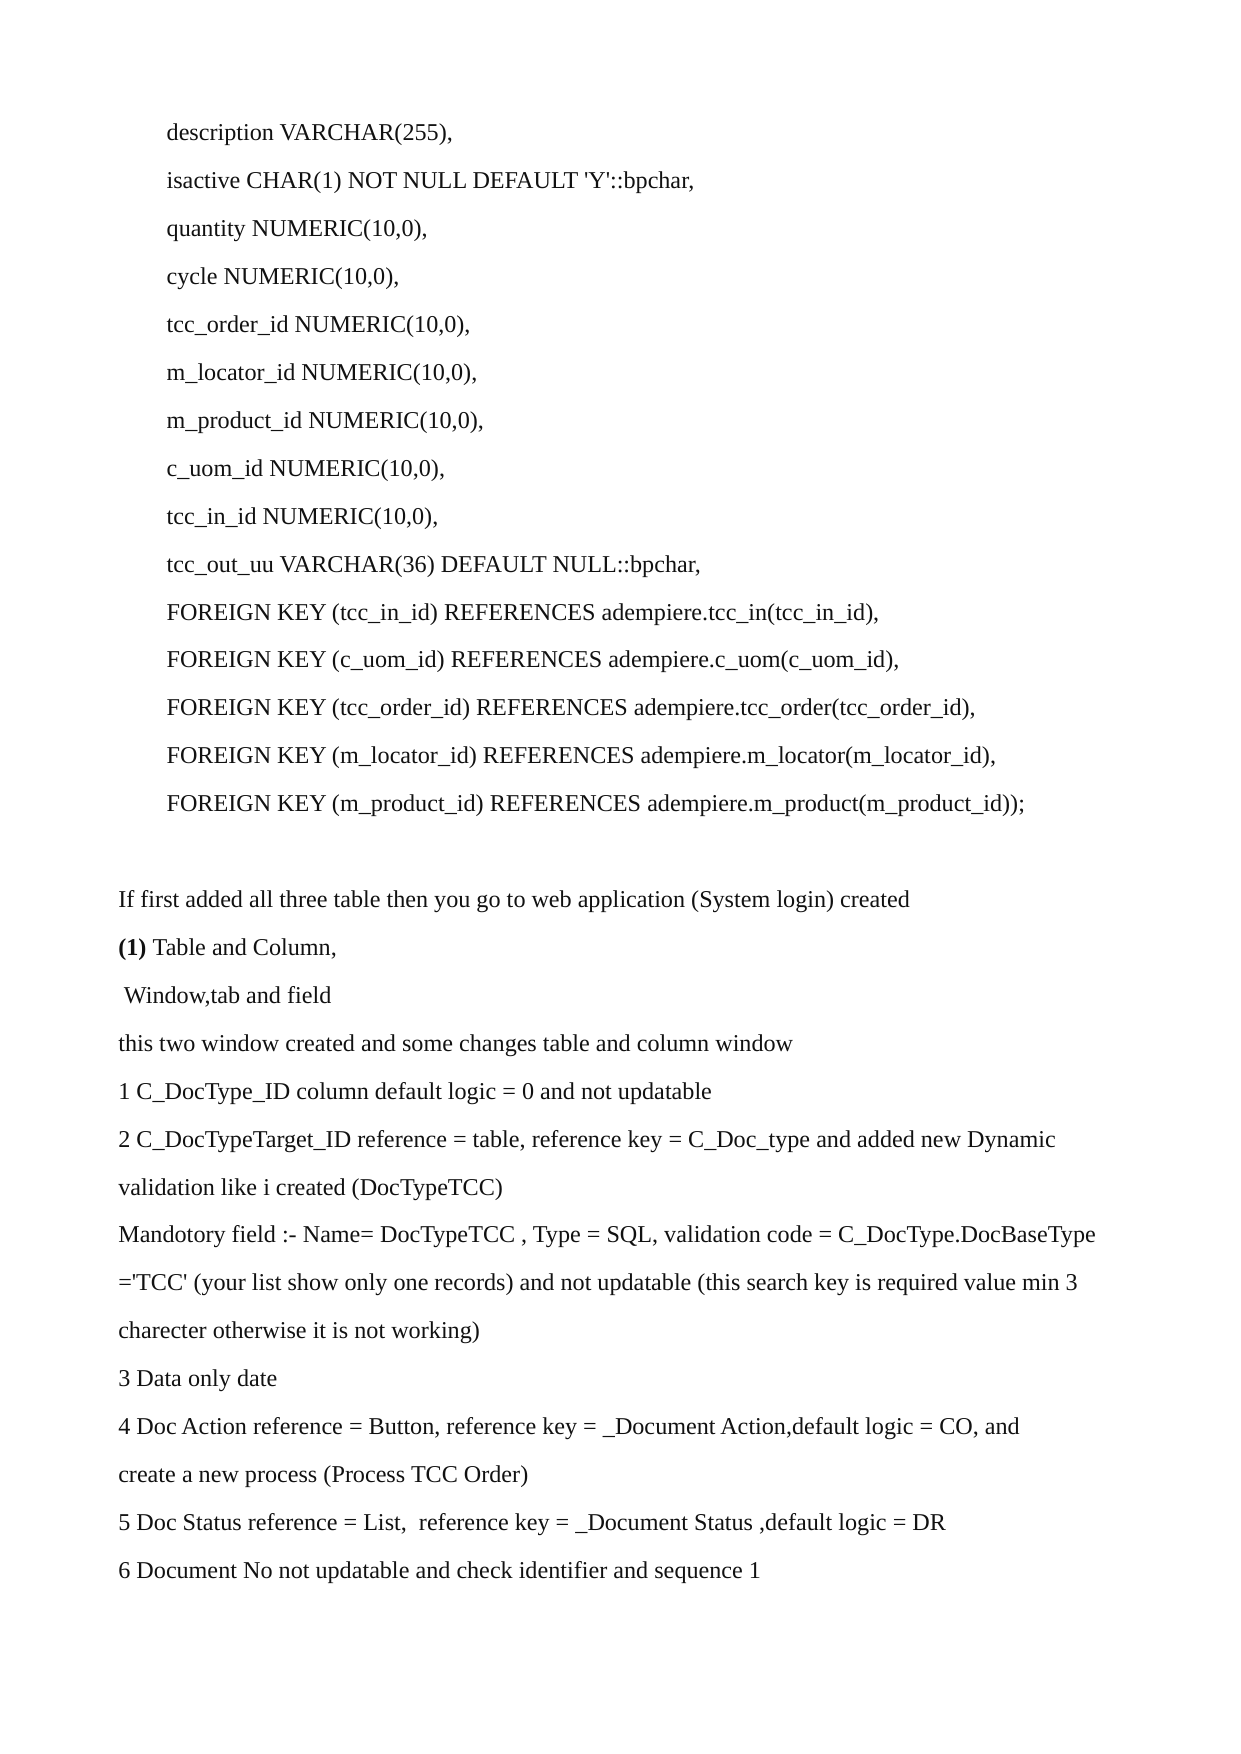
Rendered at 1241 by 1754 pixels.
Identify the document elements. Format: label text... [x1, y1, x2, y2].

text tcc_in_id NUMERIC(10,0), [118, 501, 1122, 549]
text FOREIGN KEY (m_locator_id) REFERENCES adempiere.m_locator(m_locator_id), [118, 741, 1122, 789]
text (1) Table and Column, [118, 933, 1122, 981]
text isactive CHAR(1) NOT NULL DEFAULT 'Y'::bpchar, [118, 166, 1122, 214]
text this two window created and some changes table and column window [118, 1028, 1122, 1076]
text FOREIGN KEY (tcc_order_id) REFERENCES adempiere.tcc_order(tcc_order_id), [118, 693, 1122, 741]
text FOREIGN KEY (tcc_in_id) REFERENCES adempiere.tcc_in(tcc_in_id), [118, 597, 1122, 645]
text description VARCHAR(255), [118, 118, 1122, 166]
text 2 C_DocTypeTarget_ID reference = table, reference key = C_Doc_type and added new Dynamic validation like i created (DocTypeTCC) [118, 1124, 1122, 1220]
text create a new process (Process TCC Order) [118, 1460, 1122, 1508]
text quantity NUMERIC(10,0), [118, 214, 1122, 262]
text 1 C_DocType_ID column default logic = 0 and not updatable [118, 1076, 1122, 1124]
text tcc_order_id NUMERIC(10,0), [118, 310, 1122, 358]
text c_uom_id NUMERIC(10,0), [118, 453, 1122, 501]
text 3 Data only date [118, 1364, 1122, 1412]
text cycle NUMERIC(10,0), [118, 262, 1122, 310]
text Mandotory field :- Name= DocTypeTCC , Type = SQL, validation code = C_DocType.DocBaseType ='TCC' (your list show only one records) and not updatable (this search key is required value min 3 charecter otherwise it is not working) [118, 1220, 1122, 1364]
text 5 Doc Status reference = List, reference key = _Document Status ,default logic = DR [118, 1508, 1122, 1556]
text tcc_out_uu VARCHAR(36) DEFAULT NULL::bpchar, [118, 549, 1122, 597]
text 6 Document No not updatable and check identifier and sequence 1 [118, 1556, 1122, 1603]
text FOREIGN KEY (c_uom_id) REFERENCES adempiere.c_uom(c_uom_id), [118, 645, 1122, 693]
text m_locator_id NUMERIC(10,0), [118, 358, 1122, 406]
text If first added all three table then you go to web application (System login) created [118, 837, 1122, 933]
text 4 Doc Action reference = Button, reference key = _Document Action,default logic = CO, and [118, 1412, 1122, 1460]
text Window,tab and field [118, 981, 1122, 1028]
text FOREIGN KEY (m_product_id) REFERENCES adempiere.m_product(m_product_id)); [118, 789, 1122, 837]
text m_product_id NUMERIC(10,0), [118, 406, 1122, 453]
